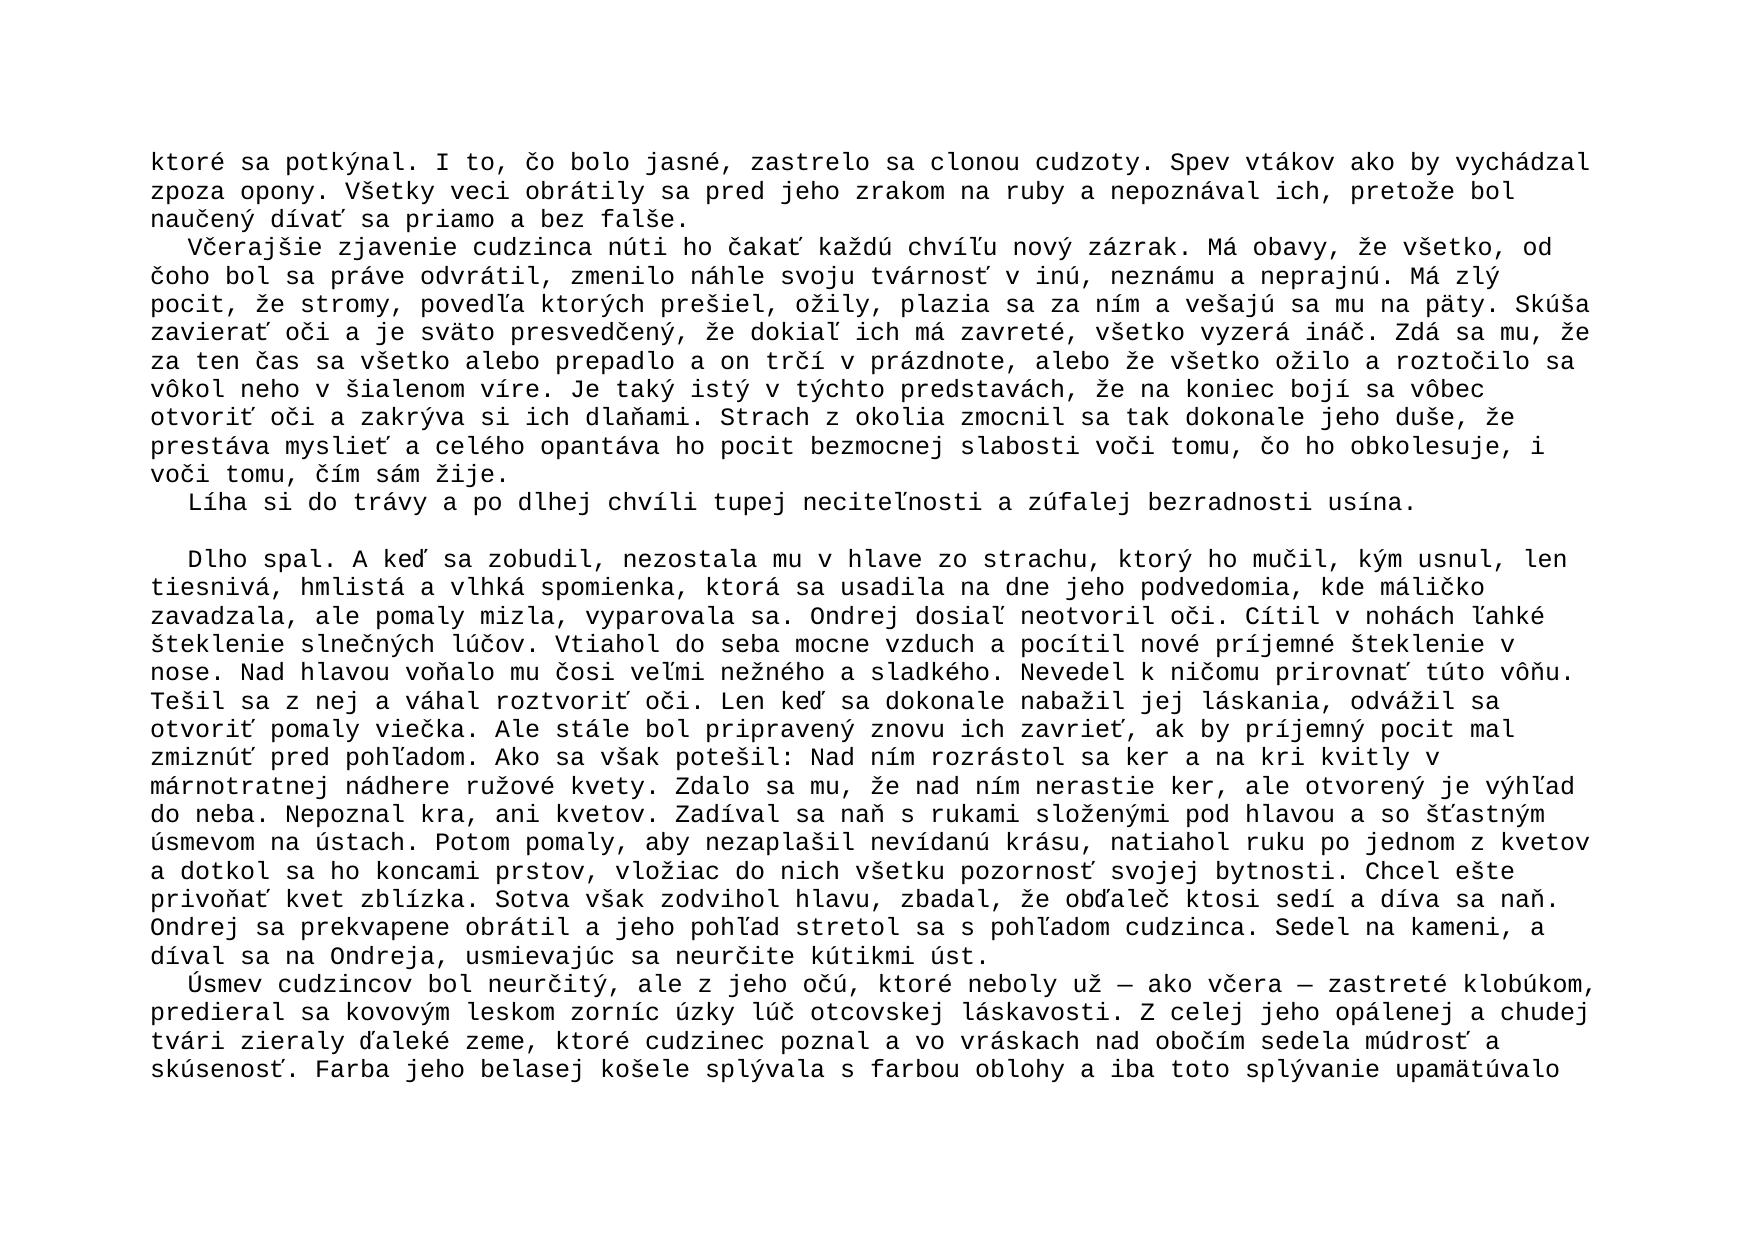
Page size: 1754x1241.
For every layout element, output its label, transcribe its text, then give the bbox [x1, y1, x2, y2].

text Dlho spal. A keď sa zobudil, nezostala mu v hlave zo strachu, ktorý ho mučil, kým usnul, len tiesnivá, hmlistá a vlhká spomienka, ktorá sa usadila na dne jeho podvedomia, kde máličko zavadzala, ale pomaly mizla, vyparovala sa. Ondrej dosiaľ neotvoril oči. Cítil v nohách ľahké šteklenie slnečných lúčov. Vtiahol do seba mocne vzduch a pocítil nové príjemné šteklenie v nose. Nad hlavou voňalo mu čosi veľmi nežného a sladkého. Nevedel k ničomu prirovnať túto vôňu. Tešil sa z nej a váhal roztvoriť oči. Len keď sa dokonale nabažil jej láskania, odvážil sa otvoriť pomaly viečka. Ale stále bol pripravený znovu ich zavrieť, ak by príjemný pocit mal zmiznúť pred pohľadom. Ako sa však potešil: Nad ním rozrástol sa ker a na kri kvitly v márnotratnej nádhere ružové kvety. Zdalo sa mu, že nad ním nerastie ker, ale otvorený je výhľad do neba. Nepoznal kra, ani kvetov. Zadíval sa naň s rukami složenými pod hlavou a so šťastným úsmevom na ústach. Potom pomaly, aby nezaplašil nevídanú krásu, natiahol ruku po jednom z kvetov a dotkol sa ho koncami prstov, vložiac do nich všetku pozornosť svojej bytnosti. Chcel ešte privoňať kvet zblízka. Sotva však zodvihol hlavu, zbadal, že obďaleč ktosi sedí a díva sa naň. Ondrej sa prekvapene obrátil a jeho pohľad stretol sa s pohľadom cudzinca. Sedel na kameni, a díval sa na Ondreja, usmievajúc sa neurčite kútikmi úst. [150, 547, 1603, 972]
text Líha si do trávy a po dlhej chvíli tupej neciteľnosti a zúfalej bezradnosti usína. [150, 490, 1603, 518]
text ktoré sa potkýnal. I to, čo bolo jasné, zastrelo sa clonou cudzoty. Spev vtákov ako by vychádzal zpoza opony. Všetky veci obrátily sa pred jeho zrakom na ruby a nepoznával ich, pretože bol naučený dívať sa priamo a bez falše. [150, 150, 1603, 235]
text Včerajšie zjavenie cudzinca núti ho čakať každú chvíľu nový zázrak. Má obavy, že všetko, od čoho bol sa práve odvrátil, zmenilo náhle svoju tvárnosť v inú, neznámu a neprajnú. Má zlý pocit, že stromy, povedľa ktorých prešiel, ožily, plazia sa za ním a vešajú sa mu na päty. Skúša zavierať oči a je sväto presvedčený, že dokiaľ ich má zavreté, všetko vyzerá ináč. Zdá sa mu, že za ten čas sa všetko alebo prepadlo a on trčí v prázdnote, alebo že všetko ožilo a roztočilo sa vôkol neho v šialenom víre. Je taký istý v týchto predstavách, že na koniec bojí sa vôbec otvoriť oči a zakrýva si ich dlaňami. Strach z okolia zmocnil sa tak dokonale jeho duše, že prestáva myslieť a celého opantáva ho pocit bezmocnej slabosti voči tomu, čo ho obkolesuje, i voči tomu, čím sám žije. [150, 235, 1603, 490]
text Úsmev cudzincov bol neurčitý, ale z jeho očú, ktoré neboly už — ako včera — zastreté klobúkom, predieral sa kovovým leskom zorníc úzky lúč otcovskej láskavosti. Z celej jeho opálenej a chudej tvári zieraly ďaleké zeme, ktoré cudzinec poznal a vo vráskach nad obočím sedela múdrosť a skúsenosť. Farba jeho belasej košele splývala s farbou oblohy a iba toto splývanie upamätúvalo [150, 972, 1603, 1085]
